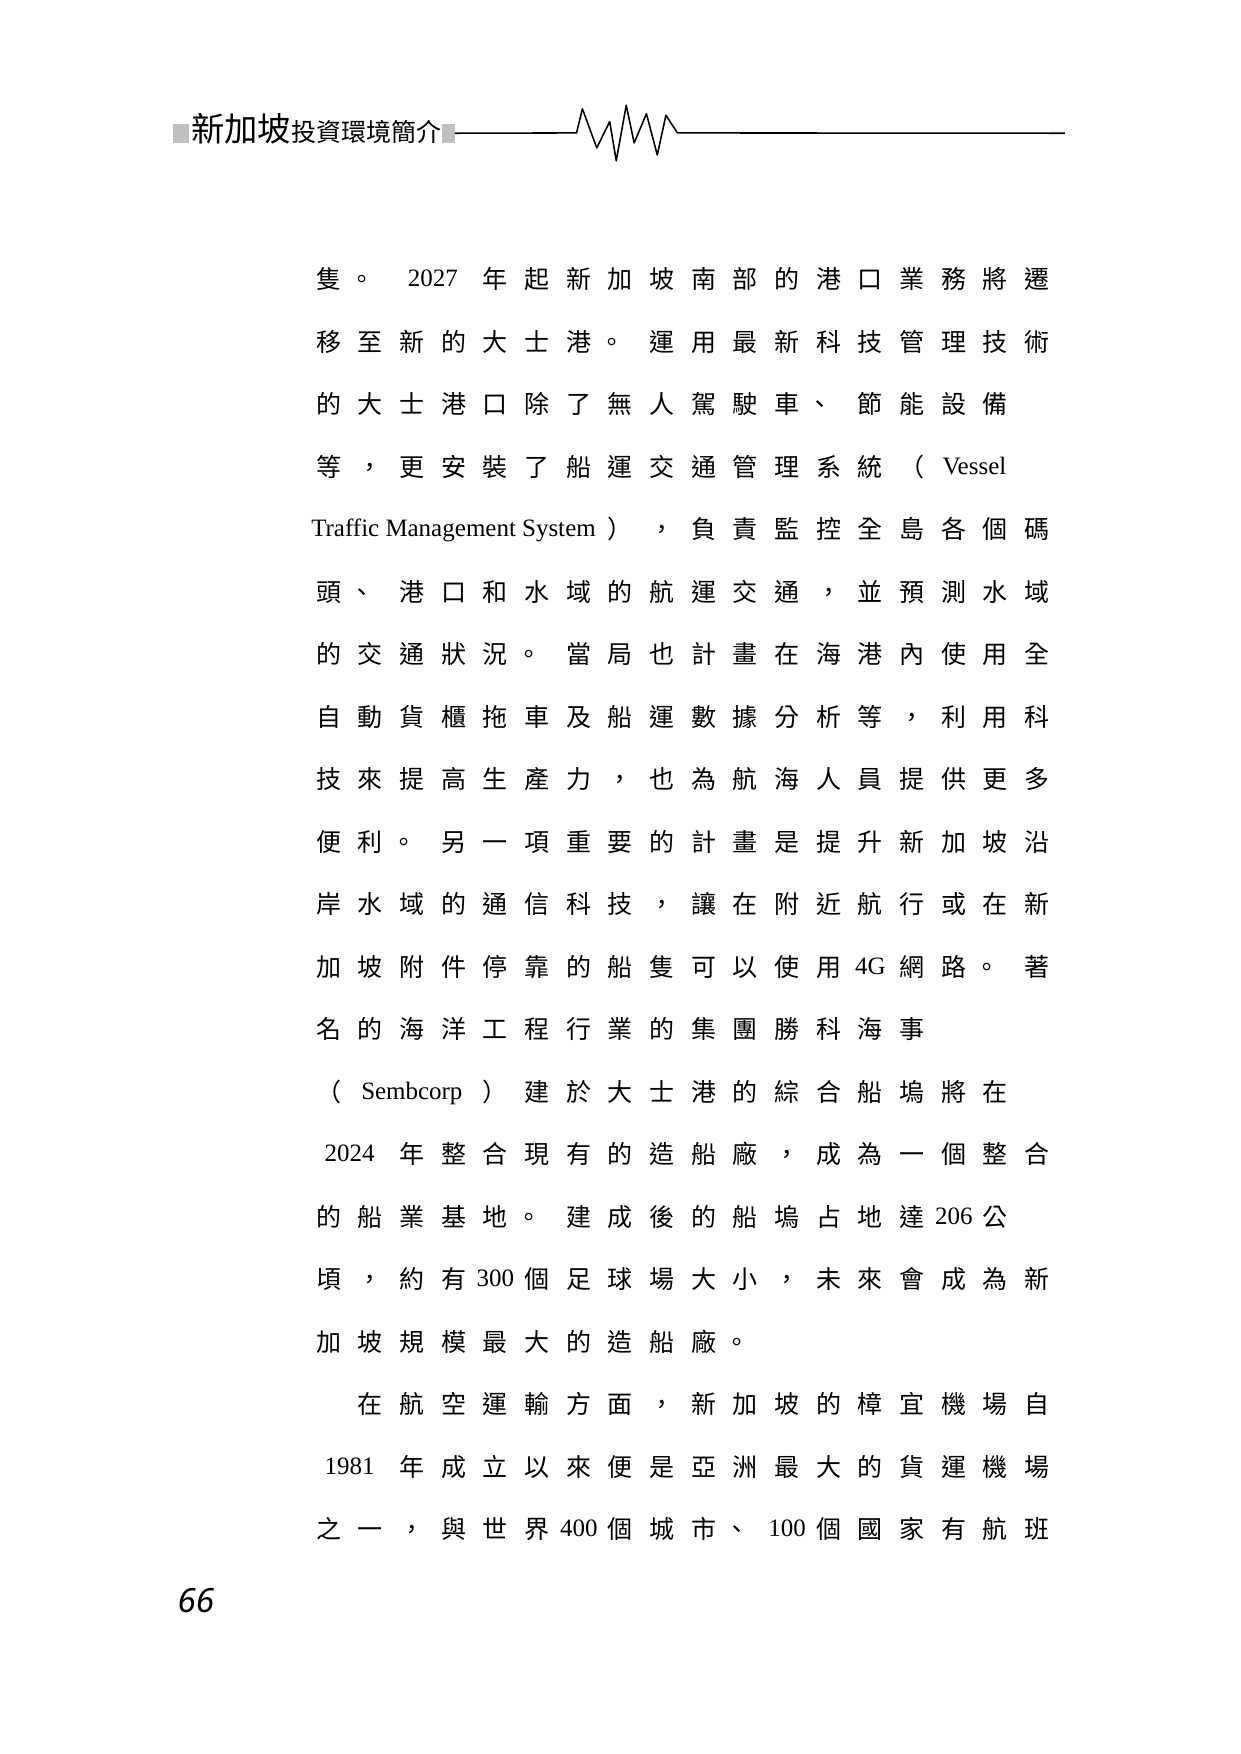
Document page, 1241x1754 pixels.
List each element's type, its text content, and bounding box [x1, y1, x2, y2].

text 隻。2027年起新加坡南部的港口業務將遷移至新的大士港。運用最新科技管理技術的大士港口除了無人駕駛車、節能設備等，更安裝了船運交通管理系統（Vessel Traffic Management System），負責監控全島各個碼頭、港口和水域的航運交通，並預測水域的交通狀況。當局也計畫在海港內使用全自動貨櫃拖車及船運數據分析等，利用科技來提高生產力，也為航海人員提供更多便利。另一項重要的計畫是提升新加坡沿岸水域的通信科技，讓在附近航行或在新加坡附件停靠的船隻可以使用4G網路。著名的海洋工程行業的集團勝科海事（Sembcorp）建於大士港的綜合船塢將在2024年整合現有的造船廠，成為一個整合的船業基地。建成後的船塢占地達206公頃，約有300個足球場大小，未來會成為新加坡規模最大的造船廠。 [281, 236, 1058, 1361]
text 在航空運輸方面，新加坡的樟宜機場自1981年成立以來便是亞洲最大的貨運機場之一，與世界400個城市、100個國家有航班 [281, 1361, 1058, 1549]
